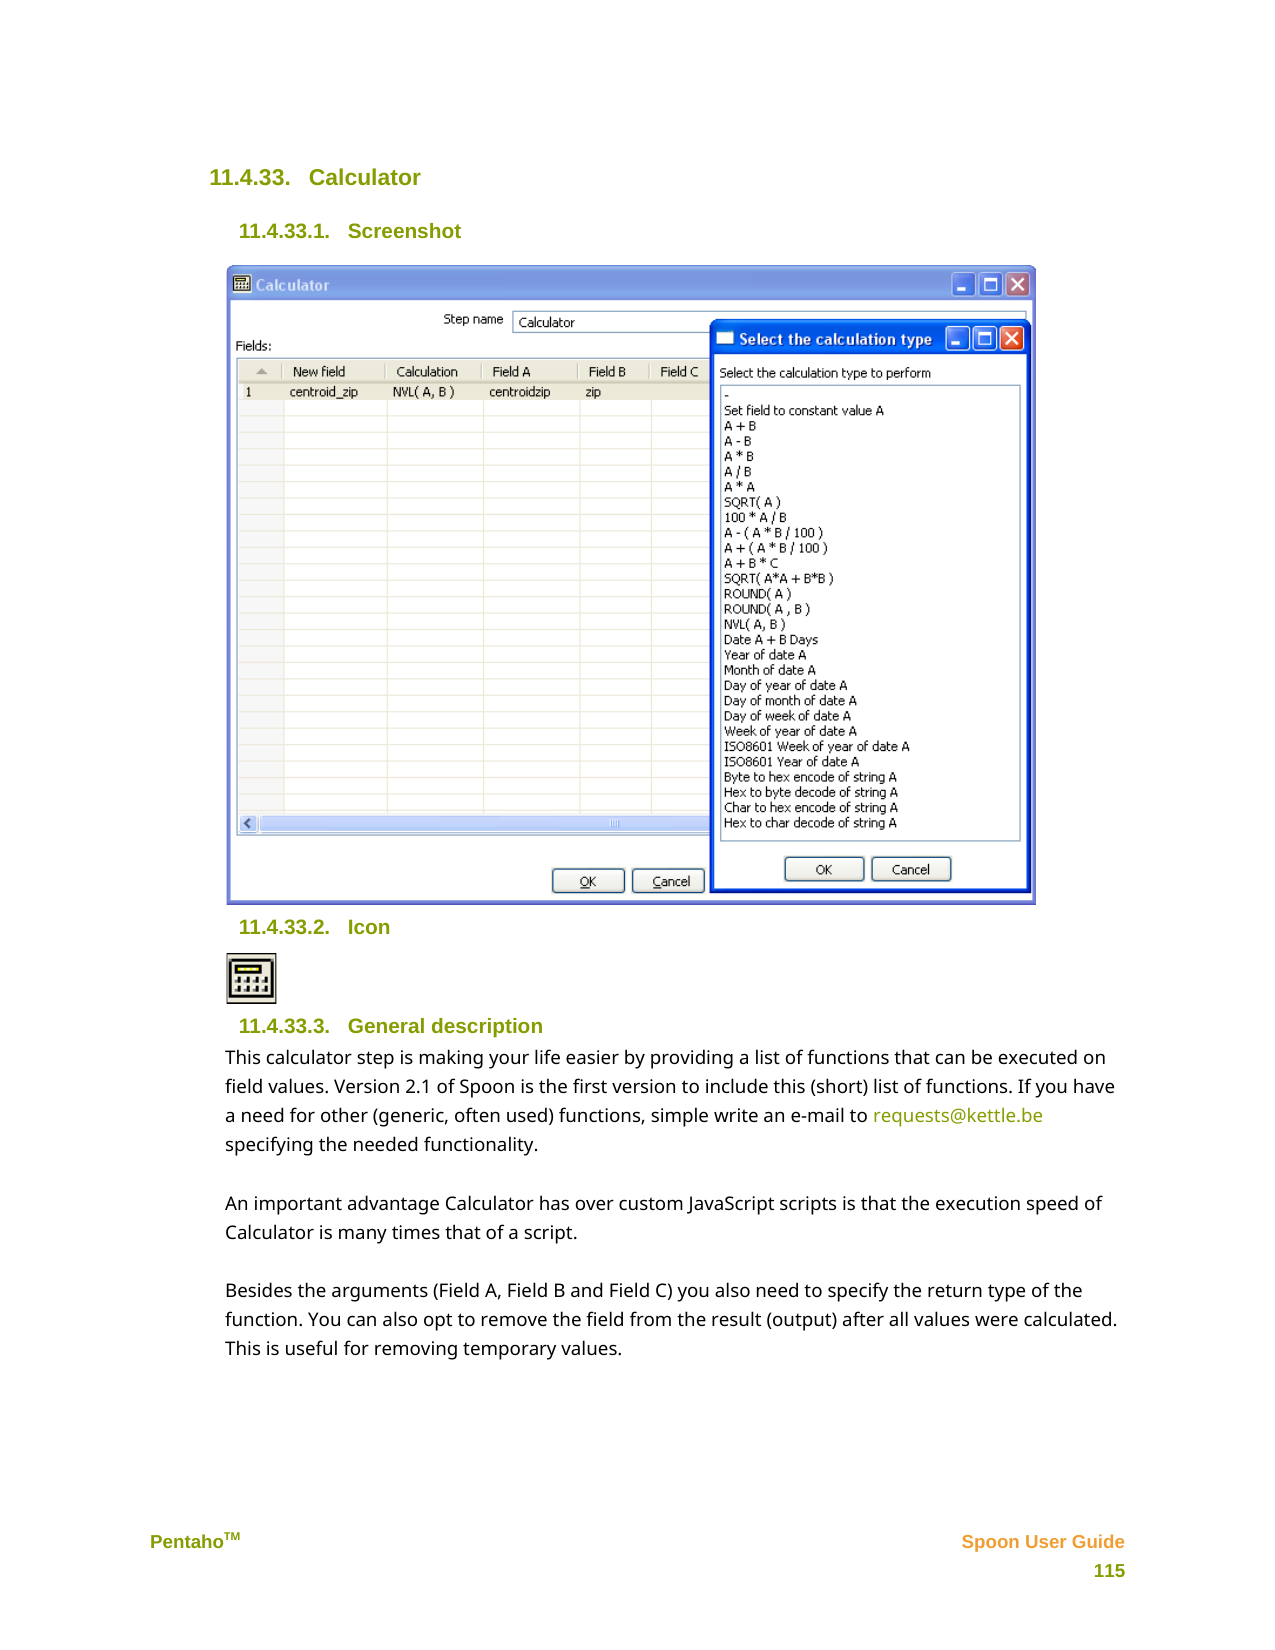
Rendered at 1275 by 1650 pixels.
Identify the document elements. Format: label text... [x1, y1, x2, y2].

subtitle Calculator [209, 157, 1125, 192]
subtitle Icon [239, 905, 1125, 941]
text Besides the arguments (Field A, Field B and Field C) you also need to specify the return type of the function. You can also opt to remove the field from the result (output) after all values were calculated. This is useful for removing temporary values. [225, 1274, 1125, 1362]
picture [226, 265, 1036, 905]
text An important advantage Calculator has over custom JavaScript scripts is that the execution speed of Calculator is many times that of a script. [225, 1187, 1125, 1245]
subtitle General description [225, 952, 1125, 1040]
text This calculator step is making your life easier by providing a list of functions that can be executed on field values. Version 2.1 of Spoon is the first version to include this (short) list of functions. If you have a need for other (generic, often used) functions, simple write an e-mail to requests@kettle.be specifying the needed functionality. [225, 1041, 1125, 1157]
subtitle Screenshot [239, 211, 1125, 246]
picture [226, 953, 277, 1004]
